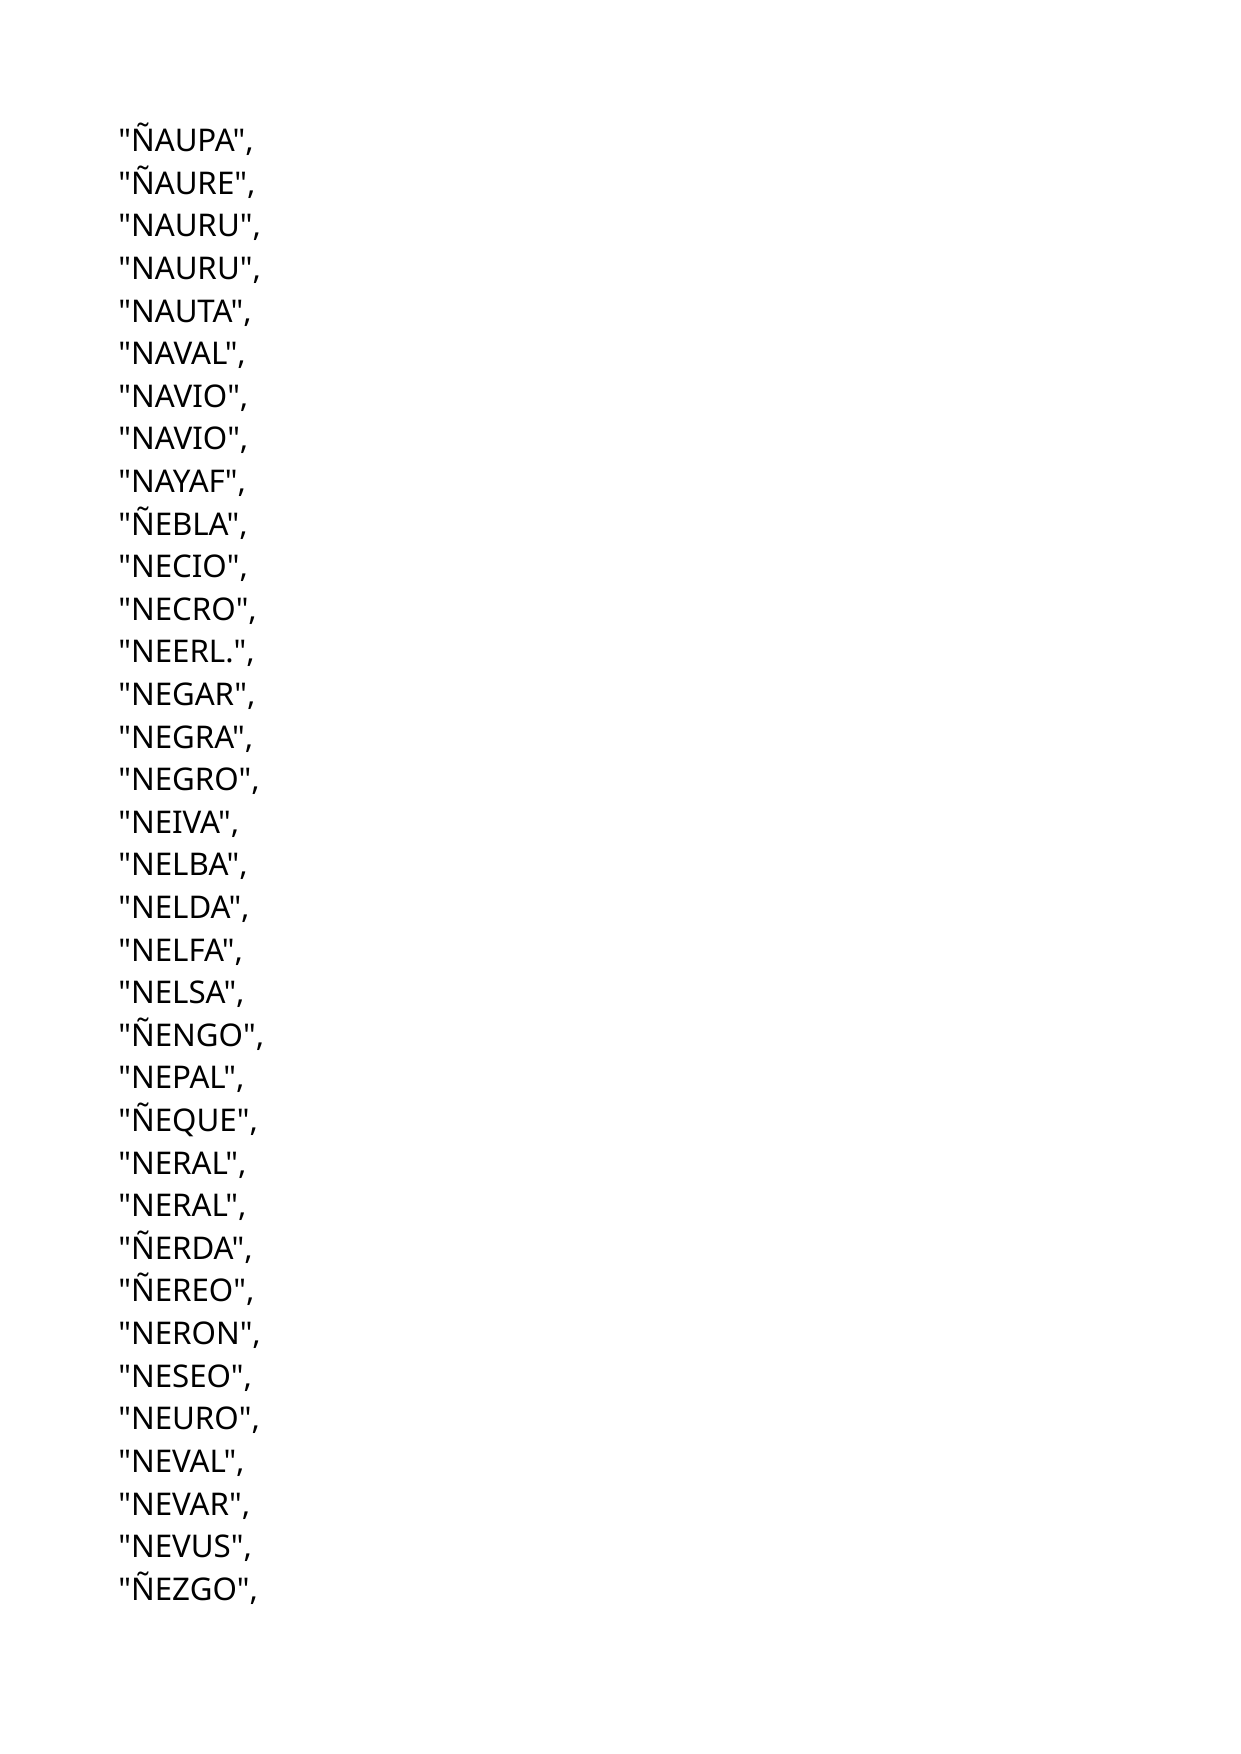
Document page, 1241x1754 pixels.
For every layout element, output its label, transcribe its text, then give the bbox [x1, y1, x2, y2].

text "NAYAF", [118, 459, 1122, 502]
text "NELFA", [118, 928, 1122, 970]
text "NEURO", [118, 1396, 1122, 1439]
text "NERAL", [118, 1141, 1122, 1183]
text "ÑEBLA", [118, 502, 1122, 544]
text "NEIVA", [118, 800, 1122, 842]
text "NAURU", [118, 246, 1122, 288]
text "NAUTA", [118, 288, 1122, 331]
text "ÑEZGO", [118, 1567, 1122, 1609]
text "NAVIO", [118, 374, 1122, 416]
text "NEVAR", [118, 1481, 1122, 1524]
text "NECRO", [118, 587, 1122, 629]
text "NELDA", [118, 885, 1122, 928]
text "NEERL.", [118, 629, 1122, 672]
text "ÑEREO", [118, 1268, 1122, 1311]
text "NEGRA", [118, 714, 1122, 757]
text "NERAL", [118, 1183, 1122, 1226]
text "NERON", [118, 1311, 1122, 1354]
text "ÑERDA", [118, 1226, 1122, 1268]
text "NESEO", [118, 1354, 1122, 1396]
text "ÑAURE", [118, 161, 1122, 203]
text "ÑEQUE", [118, 1098, 1122, 1141]
text "ÑENGO", [118, 1013, 1122, 1055]
text "ÑAUPA", [118, 118, 1122, 161]
text "NAVIO", [118, 416, 1122, 459]
text "NEVAL", [118, 1439, 1122, 1481]
text "NELBA", [118, 842, 1122, 885]
text "NAVAL", [118, 331, 1122, 374]
text "NEGAR", [118, 672, 1122, 714]
text "NEPAL", [118, 1055, 1122, 1098]
text "NEVUS", [118, 1524, 1122, 1567]
text "NELSA", [118, 970, 1122, 1013]
text "NEGRO", [118, 757, 1122, 800]
text "NAURU", [118, 203, 1122, 246]
text "NECIO", [118, 544, 1122, 587]
